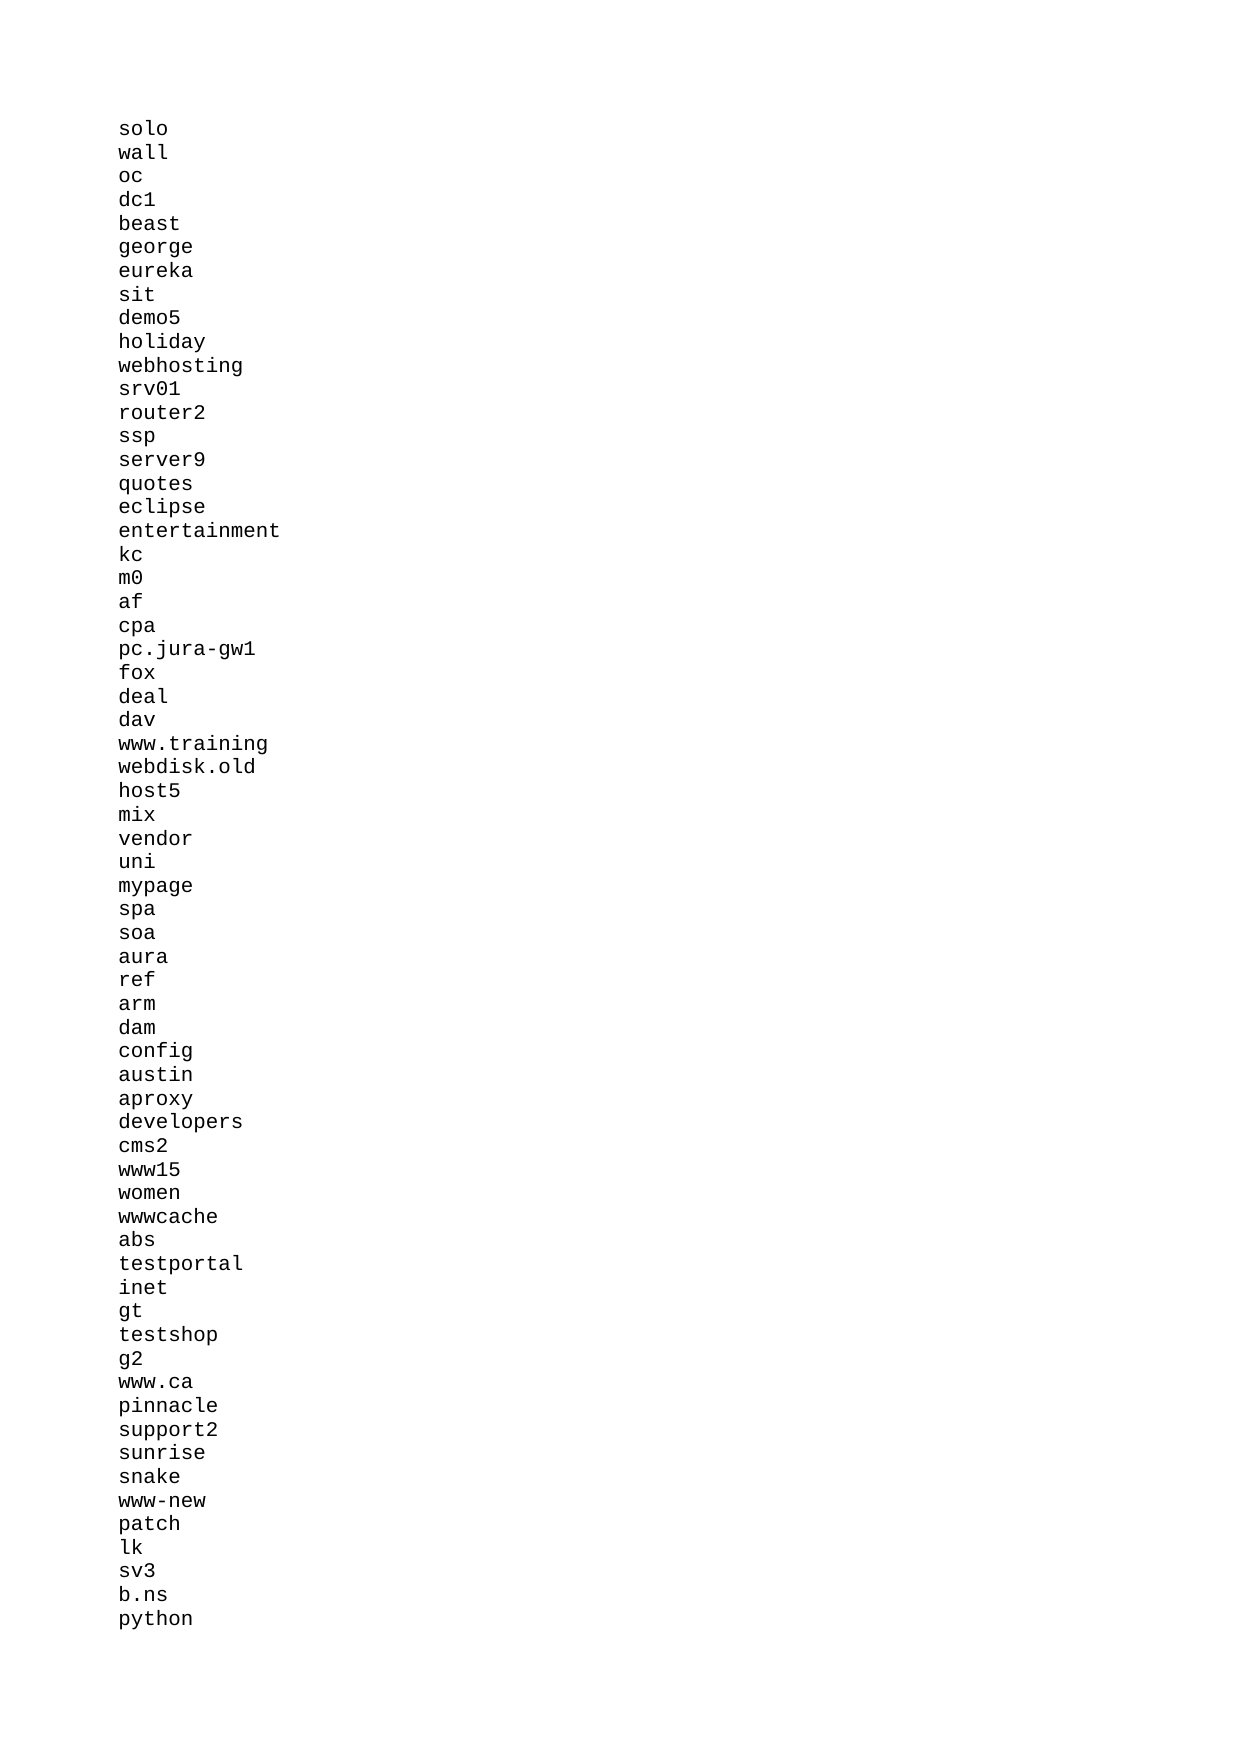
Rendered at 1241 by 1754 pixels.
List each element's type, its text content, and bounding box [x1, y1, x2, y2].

text gt [118, 1300, 1122, 1324]
text srv01 [118, 378, 1122, 402]
text m0 [118, 567, 1122, 591]
text eclipse [118, 496, 1122, 520]
text www-new [118, 1489, 1122, 1513]
text developers [118, 1111, 1122, 1135]
text g2 [118, 1348, 1122, 1371]
text entertainment [118, 520, 1122, 544]
text aproxy [118, 1088, 1122, 1111]
text mypage [118, 875, 1122, 898]
text women [118, 1182, 1122, 1206]
text spa [118, 898, 1122, 922]
text quotes [118, 473, 1122, 496]
text www.ca [118, 1371, 1122, 1395]
text python [118, 1608, 1122, 1631]
text aura [118, 946, 1122, 969]
text sv3 [118, 1561, 1122, 1584]
text holiday [118, 331, 1122, 354]
text sunrise [118, 1442, 1122, 1466]
text pinnacle [118, 1395, 1122, 1419]
text dam [118, 1017, 1122, 1040]
text pc.jura-gw1 [118, 638, 1122, 662]
text webhosting [118, 354, 1122, 378]
text support2 [118, 1419, 1122, 1442]
text lk [118, 1537, 1122, 1561]
text wall [118, 142, 1122, 165]
text patch [118, 1513, 1122, 1537]
text testportal [118, 1253, 1122, 1277]
text ref [118, 969, 1122, 993]
text wwwcache [118, 1206, 1122, 1229]
text oc [118, 165, 1122, 189]
text deal [118, 686, 1122, 709]
text af [118, 591, 1122, 615]
text host5 [118, 780, 1122, 804]
text eureka [118, 260, 1122, 284]
text demo5 [118, 307, 1122, 331]
text vendor [118, 827, 1122, 851]
text dav [118, 709, 1122, 733]
text solo [118, 118, 1122, 142]
text www15 [118, 1158, 1122, 1182]
text config [118, 1040, 1122, 1064]
text www.training [118, 733, 1122, 757]
text mix [118, 804, 1122, 827]
text webdisk.old [118, 757, 1122, 780]
text cms2 [118, 1135, 1122, 1158]
text fox [118, 662, 1122, 686]
text abs [118, 1229, 1122, 1253]
text ssp [118, 426, 1122, 449]
text soa [118, 922, 1122, 946]
text kc [118, 544, 1122, 567]
text testshop [118, 1324, 1122, 1348]
text inet [118, 1277, 1122, 1300]
text snake [118, 1466, 1122, 1489]
text cpa [118, 615, 1122, 638]
text b.ns [118, 1584, 1122, 1608]
text arm [118, 993, 1122, 1017]
text george [118, 236, 1122, 260]
text sit [118, 284, 1122, 307]
text router2 [118, 402, 1122, 426]
text dc1 [118, 189, 1122, 213]
text server9 [118, 449, 1122, 473]
text beast [118, 213, 1122, 236]
text austin [118, 1064, 1122, 1088]
text uni [118, 851, 1122, 875]
